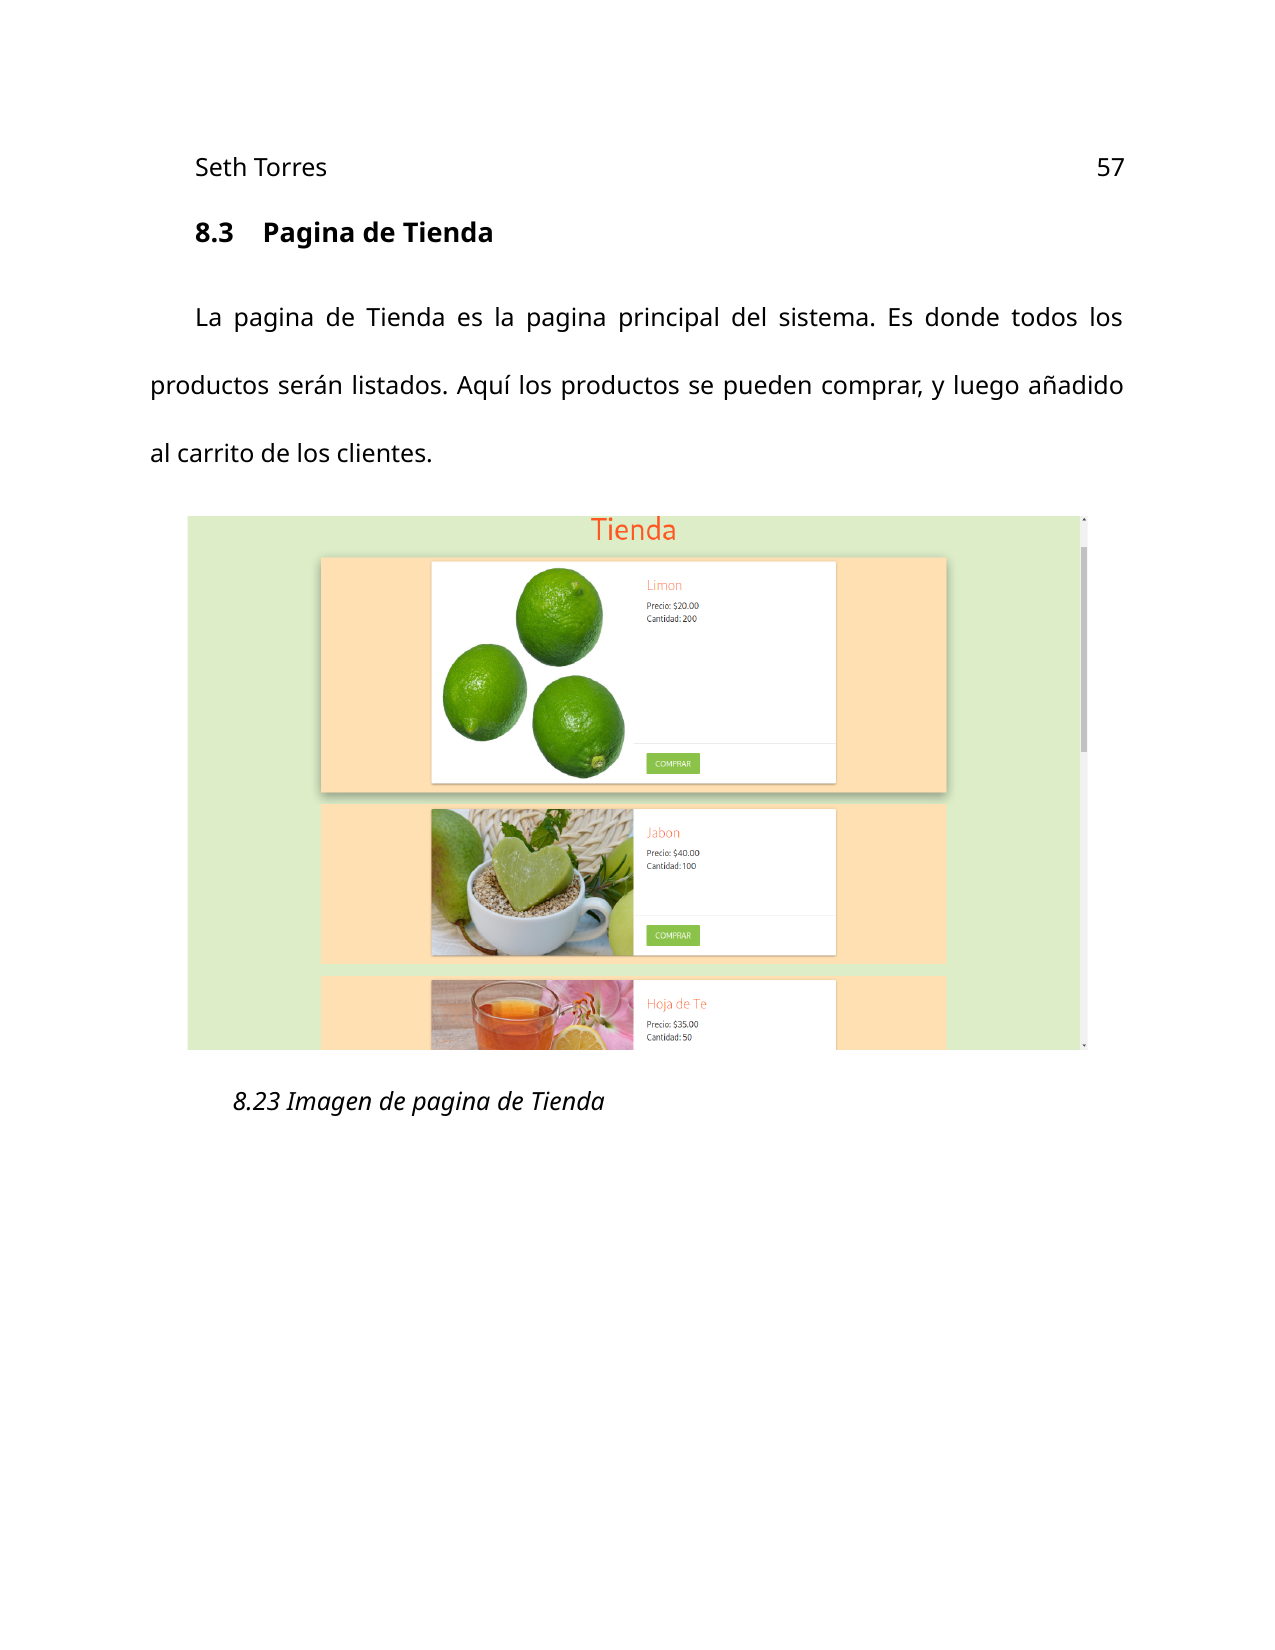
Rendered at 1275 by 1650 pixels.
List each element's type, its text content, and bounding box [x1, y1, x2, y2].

picture [187, 516, 1088, 1050]
subtitle Pagina de Tienda [150, 213, 1125, 250]
text 8.23 Imagen de pagina de Tienda [187, 1050, 1087, 1117]
text La pagina de Tienda es la pagina principal del sistema. Es donde todos los productos serán listados. Aquí los productos se pueden comprar, y luego añadido al carrito de los clientes. [150, 300, 1125, 470]
